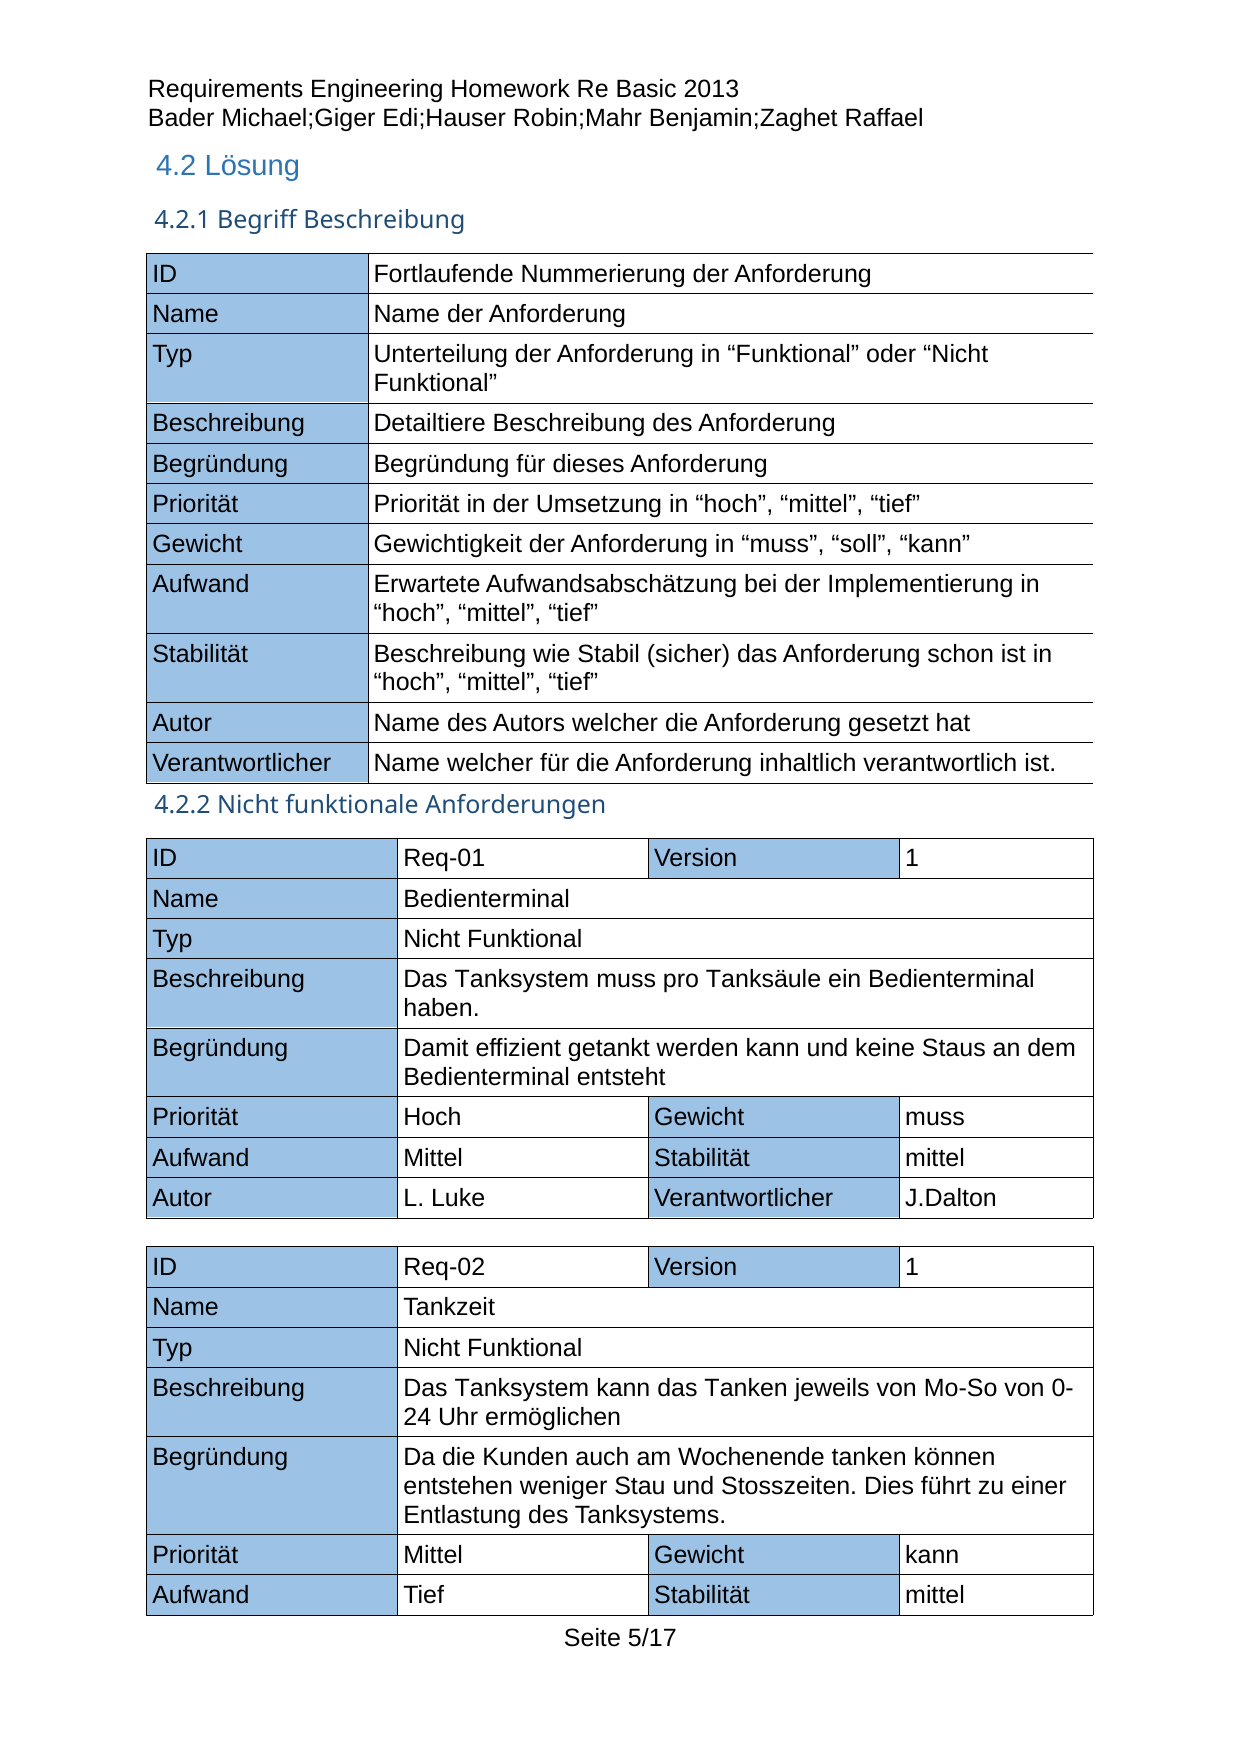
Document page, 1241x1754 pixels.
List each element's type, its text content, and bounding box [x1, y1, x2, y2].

table_cell Gewicht [649, 1097, 899, 1137]
table_header Version [649, 1247, 899, 1287]
table_header Req-02 [398, 1247, 648, 1287]
table_cell Name des Autors welcher die Anforderung gesetzt hat [369, 703, 1093, 742]
table_cell Name [147, 879, 397, 918]
table_cell Nicht Funktional [398, 1328, 1093, 1367]
table_cell Mittel [398, 1138, 648, 1177]
table_cell Typ [147, 1328, 397, 1367]
table_cell Da die Kunden auch am Wochenende tanken können entstehen weniger Stau und Stosszeiten. Dies führt zu einer Entlastung des Tanksystems. [398, 1437, 1093, 1534]
table_cell Bedienterminal [398, 879, 1093, 918]
table_cell Hoch [398, 1097, 648, 1137]
table_cell Begründung [147, 444, 368, 483]
table_cell mittel [900, 1138, 1093, 1177]
table_cell Name welcher für die Anforderung inhaltlich verantwortlich ist. [369, 743, 1093, 782]
table_cell Autor [147, 703, 368, 742]
table_cell Priorität [147, 1097, 397, 1137]
table_cell Typ [147, 919, 397, 958]
table_cell Stabilität [649, 1575, 899, 1615]
table_cell Verantwortlicher [649, 1178, 899, 1217]
subtitle Nicht funktionale Anforderungen [148, 787, 1093, 821]
table_cell Nicht Funktional [398, 919, 1093, 958]
table_cell Priorität in der Umsetzung in “hoch”, “mittel”, “tief” [369, 484, 1093, 523]
table_cell kann [900, 1535, 1093, 1574]
table_header ID [147, 254, 368, 293]
table_cell Unterteilung der Anforderung in “Funktional” oder “Nicht Funktional” [369, 334, 1093, 402]
table_cell Gewicht [649, 1535, 899, 1574]
table_header Version [649, 839, 899, 878]
table_cell Priorität [147, 1535, 397, 1574]
table_cell Beschreibung [147, 959, 397, 1027]
table_header Fortlaufende Nummerierung der Anforderung [369, 254, 1093, 293]
table_cell Aufwand [147, 1138, 397, 1177]
table_header ID [147, 1247, 397, 1287]
table_cell Priorität [147, 484, 368, 523]
table_cell Name [147, 294, 368, 333]
table_cell Beschreibung [147, 1368, 397, 1436]
table_cell Mittel [398, 1535, 648, 1574]
table_cell Gewichtigkeit der Anforderung in “muss”, “soll”, “kann” [369, 524, 1093, 564]
table_cell Tankzeit [398, 1288, 1093, 1327]
table_cell Stabilität [147, 634, 368, 702]
table_cell Begründung für dieses Anforderung [369, 444, 1093, 483]
table_cell Aufwand [147, 565, 368, 633]
table_cell Begründung [147, 1029, 397, 1096]
table_cell mittel [900, 1575, 1093, 1615]
table_cell Erwartete Aufwandsabschätzung bei der Implementierung in “hoch”, “mittel”, “tief” [369, 565, 1093, 633]
table_cell Beschreibung [147, 404, 368, 443]
subtitle Lösung [148, 148, 1093, 181]
table_cell Begründung [147, 1437, 397, 1534]
table_cell Stabilität [649, 1138, 899, 1177]
table_header 1 [900, 839, 1093, 878]
table_cell Damit effizient getankt werden kann und keine Staus an dem Bedienterminal entsteht [398, 1029, 1093, 1096]
table_cell Name der Anforderung [369, 294, 1093, 333]
table_cell Tief [398, 1575, 648, 1615]
table_cell Name [147, 1288, 397, 1327]
table_cell Aufwand [147, 1575, 397, 1615]
table_cell Autor [147, 1178, 397, 1217]
table_cell J.Dalton [900, 1178, 1093, 1217]
table_header ID [147, 839, 397, 878]
table_cell Das Tanksystem kann das Tanken jeweils von Mo-So von 0-24 Uhr ermöglichen [398, 1368, 1093, 1436]
table_cell Gewicht [147, 524, 368, 564]
table_cell Verantwortlicher [147, 743, 368, 782]
table_cell Das Tanksystem muss pro Tanksäule ein Bedienterminal haben. [398, 959, 1093, 1027]
table_header 1 [900, 1247, 1093, 1287]
subtitle Begriff Beschreibung [148, 202, 1093, 236]
table_header Req-01 [398, 839, 648, 878]
table_cell Detailtiere Beschreibung des Anforderung [369, 404, 1093, 443]
table_cell muss [900, 1097, 1093, 1137]
table_cell Beschreibung wie Stabil (sicher) das Anforderung schon ist in “hoch”, “mittel”, “tief” [369, 634, 1093, 702]
table_cell Typ [147, 334, 368, 402]
table_cell L. Luke [398, 1178, 648, 1217]
